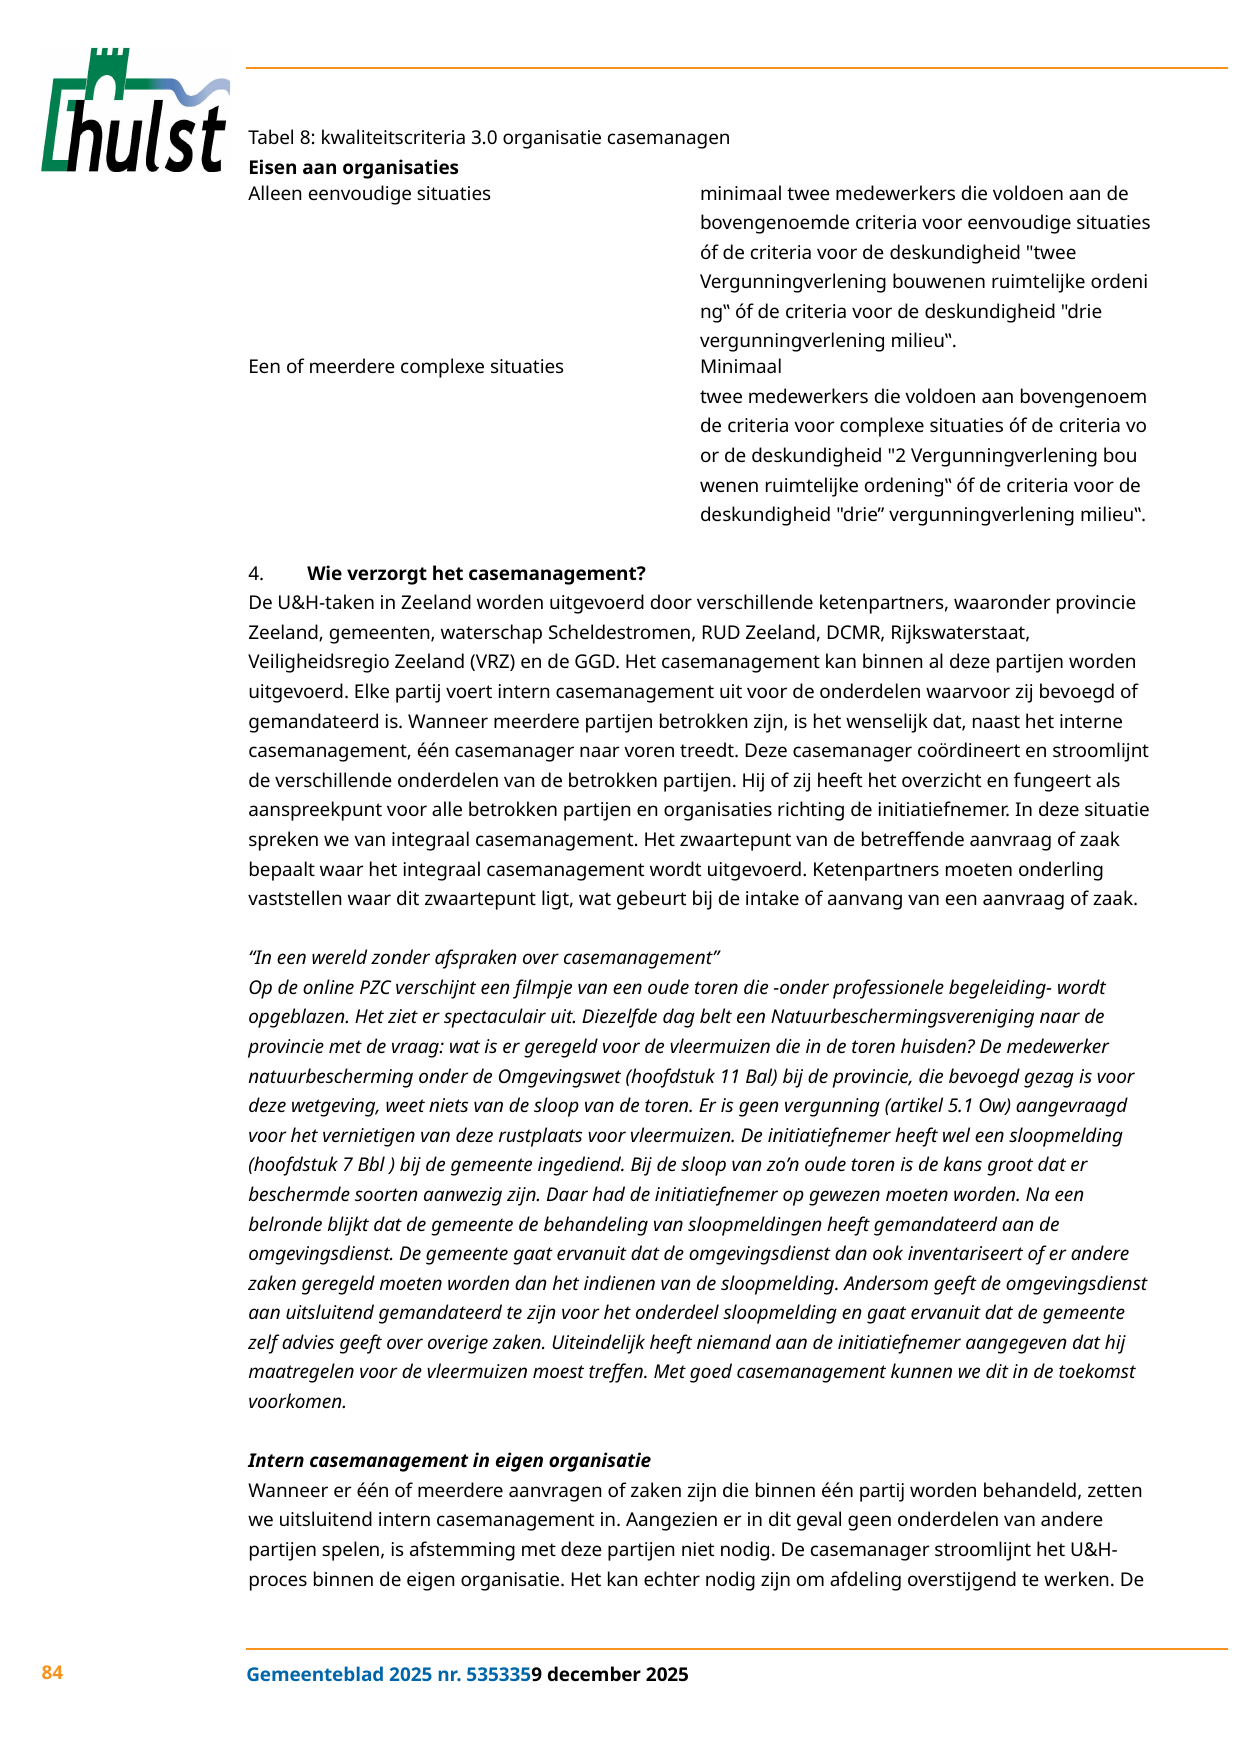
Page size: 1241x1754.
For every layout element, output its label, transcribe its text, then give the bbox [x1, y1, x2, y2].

table_cell Alleen eenvoudige situaties [248, 180, 700, 353]
table_cell minimaal twee medewerkers die voldoen aan de bovengenoemde criteria voor eenvoudige situaties óf de criteria voor de deskundigheid "twee Vergunningverlening bouwenen ruimtelijke ordening‟ óf de criteria voor de deskundigheid "drie vergunningverlening milieu‟. [700, 180, 1152, 353]
text “In een wereld zonder afspraken over casemanagement” [248, 944, 1152, 970]
text Intern casemanagement in eigen organisatie [248, 1447, 1152, 1473]
table_cell Minimaal twee medewerkers die voldoen aan bovengenoemde criteria voor complexe situaties óf de criteria voor de deskundigheid "2 Vergunningverlening bouwenen ruimtelijke ordening‟ óf de criteria voor de deskundigheid "drie” vergunningverlening milieu‟. [700, 354, 1152, 527]
table_cell Een of meerdere complexe situaties [248, 354, 700, 527]
text Op de online PZC verschijnt een filmpje van een oude toren die -onder professionele begeleiding- wordt opgeblazen. Het ziet er spectaculair uit. Diezelfde dag belt een Natuurbeschermingsvereniging naar de provincie met de vraag: wat is er geregeld voor de vleermuizen die in de toren huisden? De medewerker natuurbescherming onder de Omgevingswet (hoofdstuk 11 Bal) bij de provincie, die bevoegd gezag is voor deze wetgeving, weet niets van de sloop van de toren. Er is geen vergunning (artikel 5.1 Ow) aangevraagd voor het vernietigen van deze rustplaats voor vleermuizen. De initiatiefnemer heeft wel een sloopmelding (hoofdstuk 7 Bbl ) bij de gemeente ingediend. Bij de sloop van zo’n oude toren is de kans groot dat er beschermde soorten aanwezig zijn. Daar had de initiatiefnemer op gewezen moeten worden. Na een belronde blijkt dat de gemeente de behandeling van sloopmeldingen heeft gemandateerd aan de omgevingsdienst. De gemeente gaat ervanuit dat de omgevingsdienst dan ook inventariseert of er andere zaken geregeld moeten worden dan het indienen van de sloopmelding. Andersom geeft de omgevingsdienst aan uitsluitend gemandateerd te zijn voor het onderdeel sloopmelding en gaat ervanuit dat de gemeente zelf advies geeft over overige zaken. Uiteindelijk heeft niemand aan de initiatiefnemer aangegeven dat hij maatregelen voor de vleermuizen moest treffen. Met goed casemanagement kunnen we dit in de toekomst voorkomen. [248, 974, 1152, 1414]
text Tabel 8: kwaliteitscriteria 3.0 organisatie casemanagen [248, 124, 1152, 150]
table_header Eisen aan organisaties [248, 154, 700, 180]
text Wanneer er één of meerdere aanvragen of zaken zijn die binnen één partij worden behandeld, zetten we uitsluitend intern casemanagement in. Aangezien er in dit geval geen onderdelen van andere partijen spelen, is afstemming met deze partijen niet nodig. De casemanager stroomlijnt het U&H-proces binnen de eigen organisatie. Het kan echter nodig zijn om afdeling overstijgend te werken. De [248, 1477, 1152, 1591]
picture [41, 47, 231, 172]
table_header [700, 154, 1152, 180]
text De U&H-taken in Zeeland worden uitgevoerd door verschillende ketenpartners, waaronder provincie Zeeland, gemeenten, waterschap Scheldestromen, RUD Zeeland, DCMR, Rijkswaterstaat, Veiligheidsregio Zeeland (VRZ) en de GGD. Het casemanagement kan binnen al deze partijen worden uitgevoerd. Elke partij voert intern casemanagement uit voor de onderdelen waarvoor zij bevoegd of gemandateerd is. Wanneer meerdere partijen betrokken zijn, is het wenselijk dat, naast het interne casemanagement, één casemanager naar voren treedt. Deze casemanager coördineert en stroomlijnt de verschillende onderdelen van de betrokken partijen. Hij of zij heeft het overzicht en fungeert als aanspreekpunt voor alle betrokken partijen en organisaties richting de initiatiefnemer. In deze situatie spreken we van integraal casemanagement. Het zwaartepunt van de betreffende aanvraag of zaak bepaalt waar het integraal casemanagement wordt uitgevoerd. Ketenpartners moeten onderling vaststellen waar dit zwaartepunt ligt, wat gebeurt bij de intake of aanvang van een aanvraag of zaak. [248, 589, 1152, 911]
list Wie verzorgt het casemanagement? [248, 560, 1152, 586]
